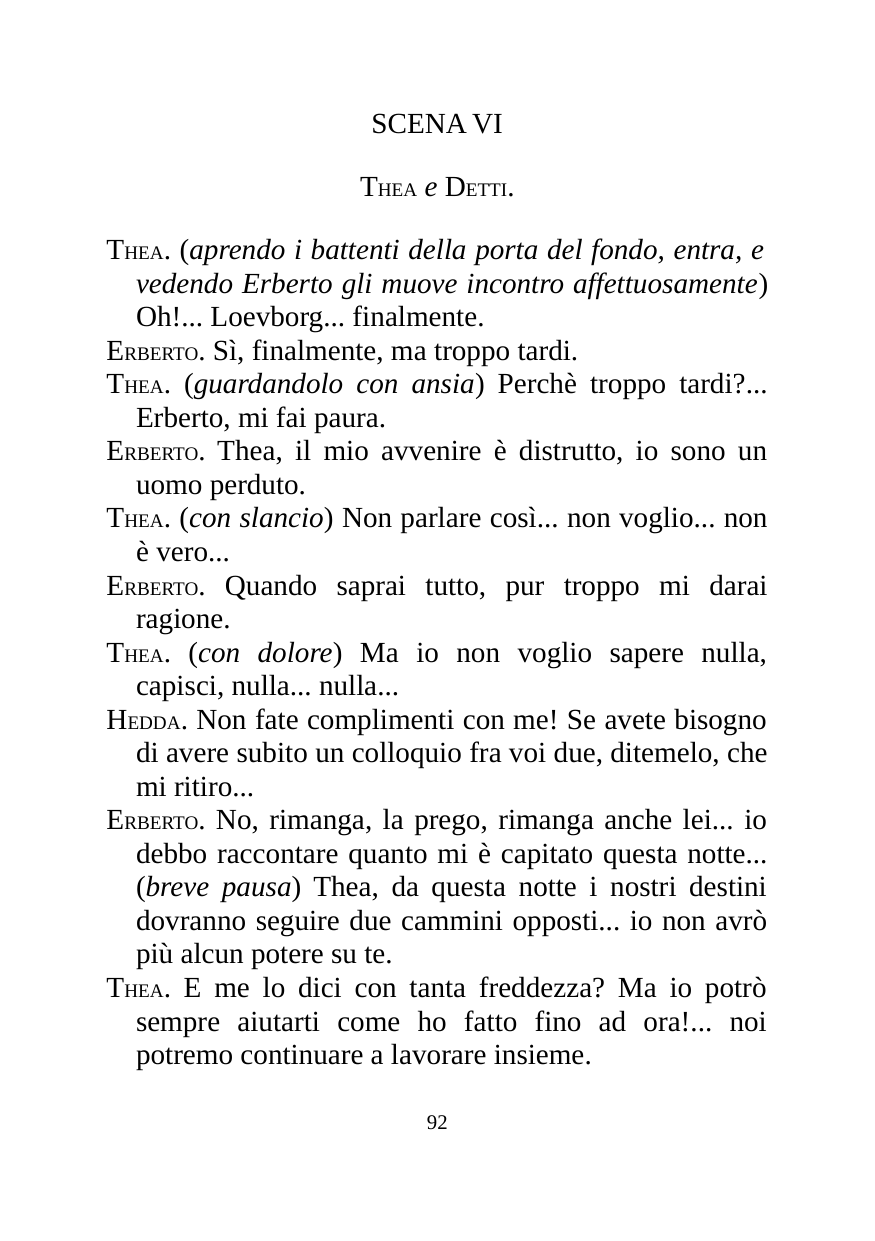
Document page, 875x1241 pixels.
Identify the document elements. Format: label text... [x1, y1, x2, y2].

text Thea. E me lo dici con tanta freddezza? Ma io potrò sempre aiutarti come ho fatto fino ad ora!... noi potremo continuare a lavorare insieme. [106, 970, 768, 1071]
subtitle SCENA VI [106, 106, 768, 140]
text Thea. (con slancio) Non parlare così... non voglio... non è vero... [106, 501, 768, 568]
text Erberto. No, rimanga, la prego, rimanga anche lei... io debbo raccontare quanto mi è capitato questa notte... (breve pausa) Thea, da questa notte i nostri destini dovranno seguire due cammini opposti... io non avrò più alcun potere su te. [106, 802, 768, 970]
text Erberto. Quando saprai tutto, pur troppo mi darai ragione. [106, 568, 768, 635]
text Thea. (aprendo i battenti della porta del fondo, entra, e vedendo Erberto gli muove incontro affettuosamente) Oh!... Loevborg... finalmente. [106, 232, 768, 333]
text Erberto. Thea, il mio avvenire è distrutto, io sono un uomo perduto. [106, 433, 768, 501]
text Erberto. Sì, finalmente, ma troppo tardi. [106, 333, 768, 366]
text Thea e Detti. [106, 169, 768, 203]
text Thea. (guardandolo con ansia) Perchè troppo tardi?... Erberto, mi fai paura. [106, 366, 768, 433]
text Hedda. Non fate complimenti con me! Se avete bisogno di avere subito un colloquio fra voi due, ditemelo, che mi ritiro... [106, 702, 768, 802]
text Thea. (con dolore) Ma io non voglio sapere nulla, capisci, nulla... nulla... [106, 635, 768, 702]
